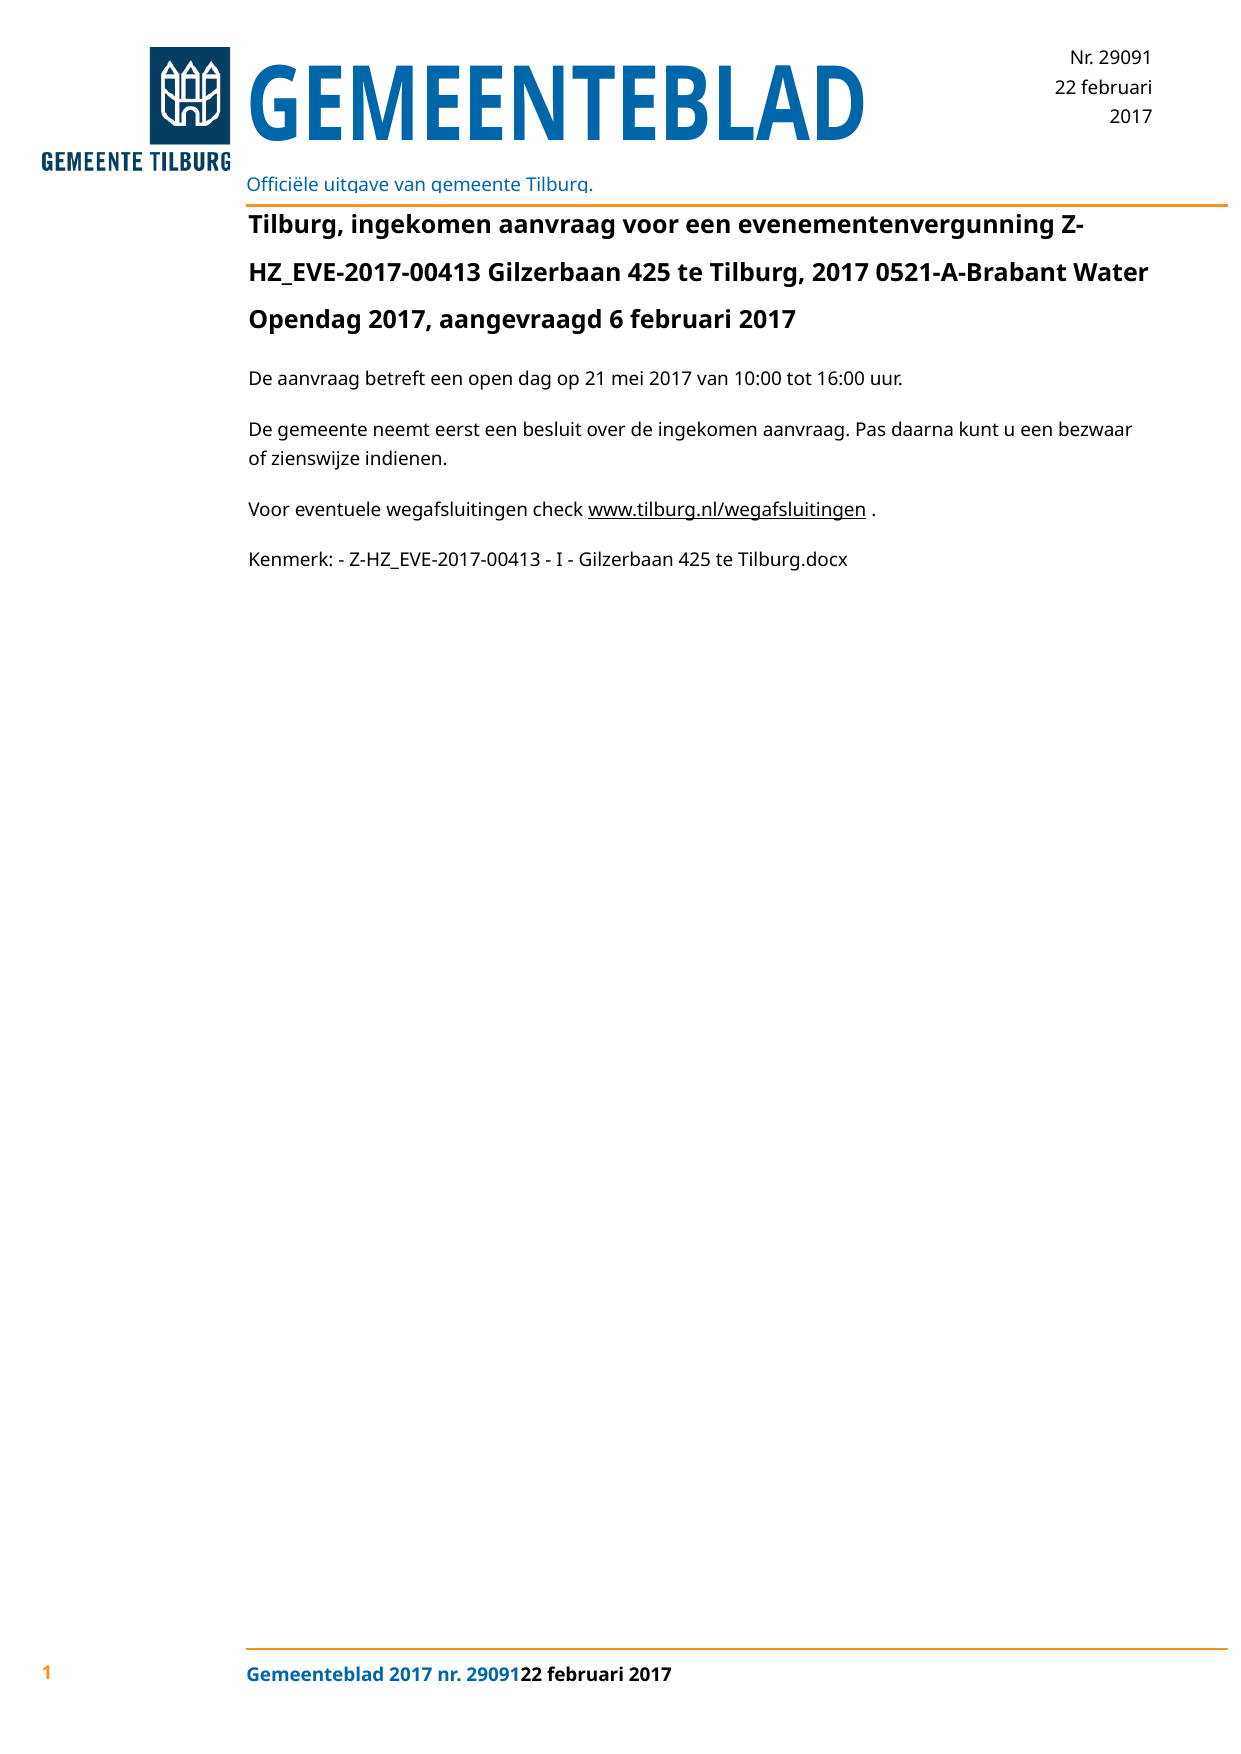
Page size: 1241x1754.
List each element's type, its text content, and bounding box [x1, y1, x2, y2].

text Voor eventuele wegafsluitingen check www.tilburg.nl/wegafsluitingen . [248, 496, 1152, 522]
text De gemeente neemt eerst een besluit over de ingekomen aanvraag. Pas daarna kunt u een bezwaar of zienswijze indienen. [248, 416, 1152, 471]
picture [41, 47, 231, 172]
text De aanvraag betreft een open dag op 21 mei 2017 van 10:00 tot 16:00 uur. [248, 366, 1152, 391]
text Kenmerk: - Z-HZ_EVE-2017-00413 - I - Gilzerbaan 425 te Tilburg.docx [248, 546, 1152, 572]
text Tilburg, ingekomen aanvraag voor een evenementenvergunning Z-HZ_EVE-2017-00413 Gilzerbaan 425 te Tilburg, 2017 0521-A-Brabant Water Opendag 2017, aangevraagd 6 februari 2017 [248, 207, 1152, 336]
